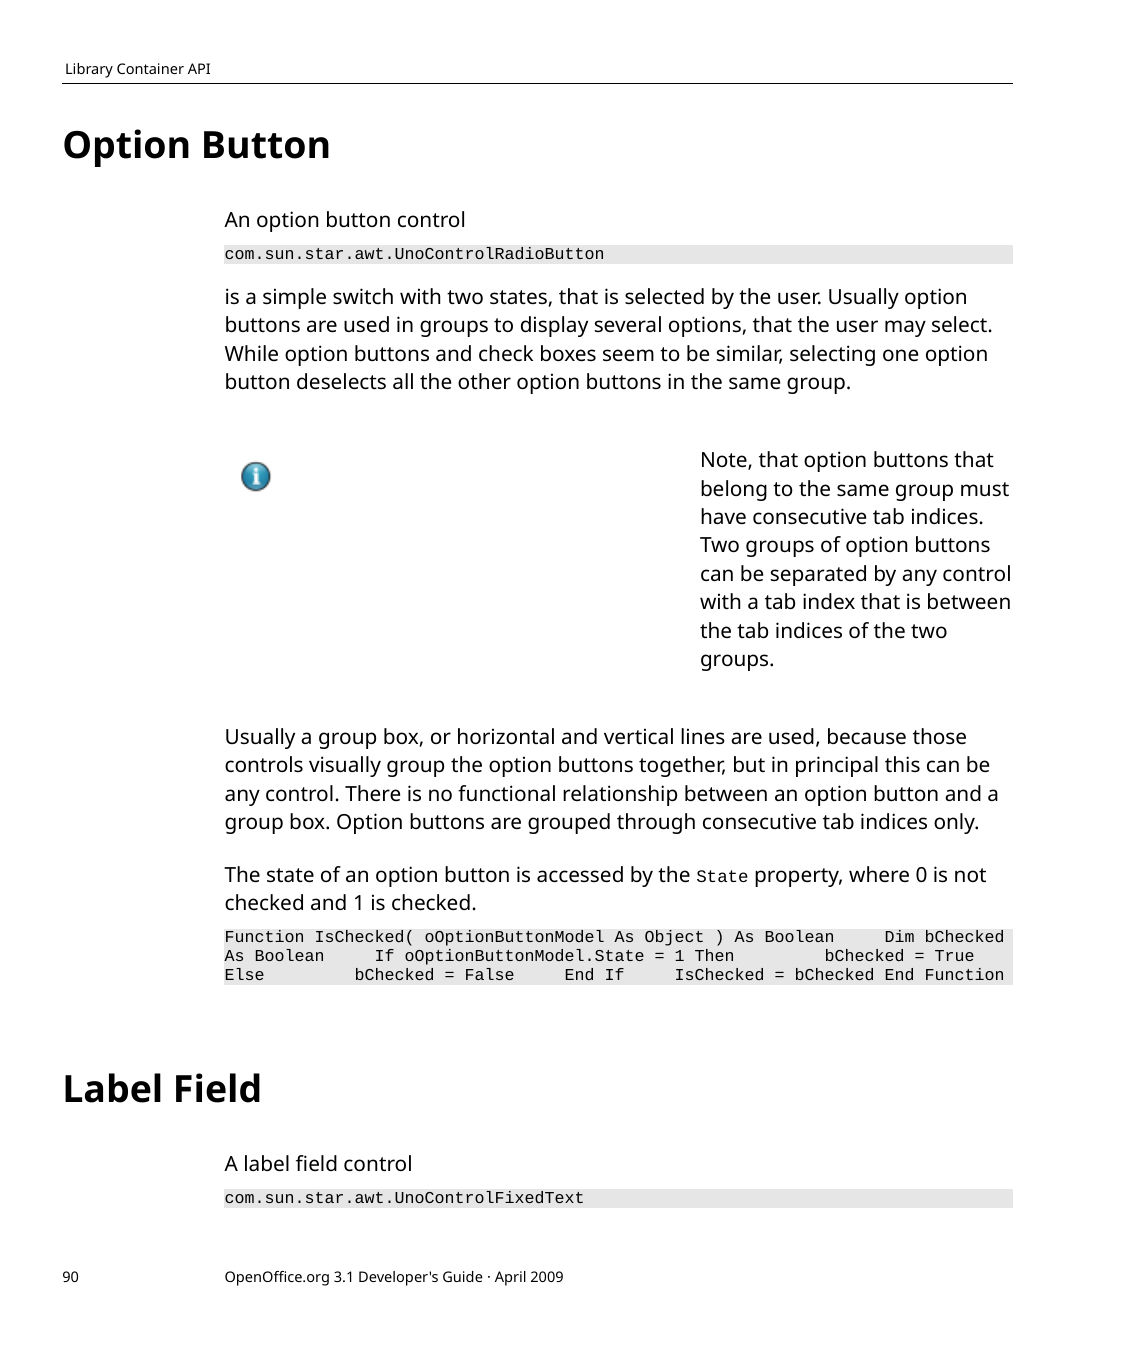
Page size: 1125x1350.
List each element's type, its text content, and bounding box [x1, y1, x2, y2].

text Function IsChecked( oOptionButtonModel As Object ) As Boolean Dim bChecked As Boolean If oOptionButtonModel.State = 1 Then bChecked = True Else bChecked = False End If IsChecked = bChecked End Function [224, 929, 1013, 985]
table_header [62, 433, 537, 685]
text Usually a group box, or horizontal and vertical lines are used, because those controls visually group the option buttons together, but in principal this can be any control. There is no functional relationship between an option button and a group box. Option buttons are grouped through consecutive tab indices only. [224, 722, 1013, 836]
table_header Note, that option buttons that belong to the same group must have consecutive tab indices. Two groups of option buttons can be separated by any control with a tab index that is between the tab indices of the two groups. [537, 433, 1013, 685]
picture [224, 445, 288, 509]
text com.sun.star.awt.UnoControlFixedText [224, 1189, 1013, 1208]
text com.sun.star.awt.UnoControlRadioButton [224, 245, 1013, 264]
subtitle Option Button [62, 118, 1013, 169]
subtitle Label Field [62, 1062, 1013, 1113]
text A label field control [224, 1149, 1013, 1177]
text An option button control [224, 205, 1013, 233]
text The state of an option button is accessed by the State property, where 0 is not checked and 1 is checked. [224, 860, 1013, 917]
text is a simple switch with two states, that is selected by the user. Usually option buttons are used in groups to display several options, that the user may select. While option buttons and check boxes seem to be similar, selecting one option button deselects all the other option buttons in the same group. [224, 282, 1013, 396]
